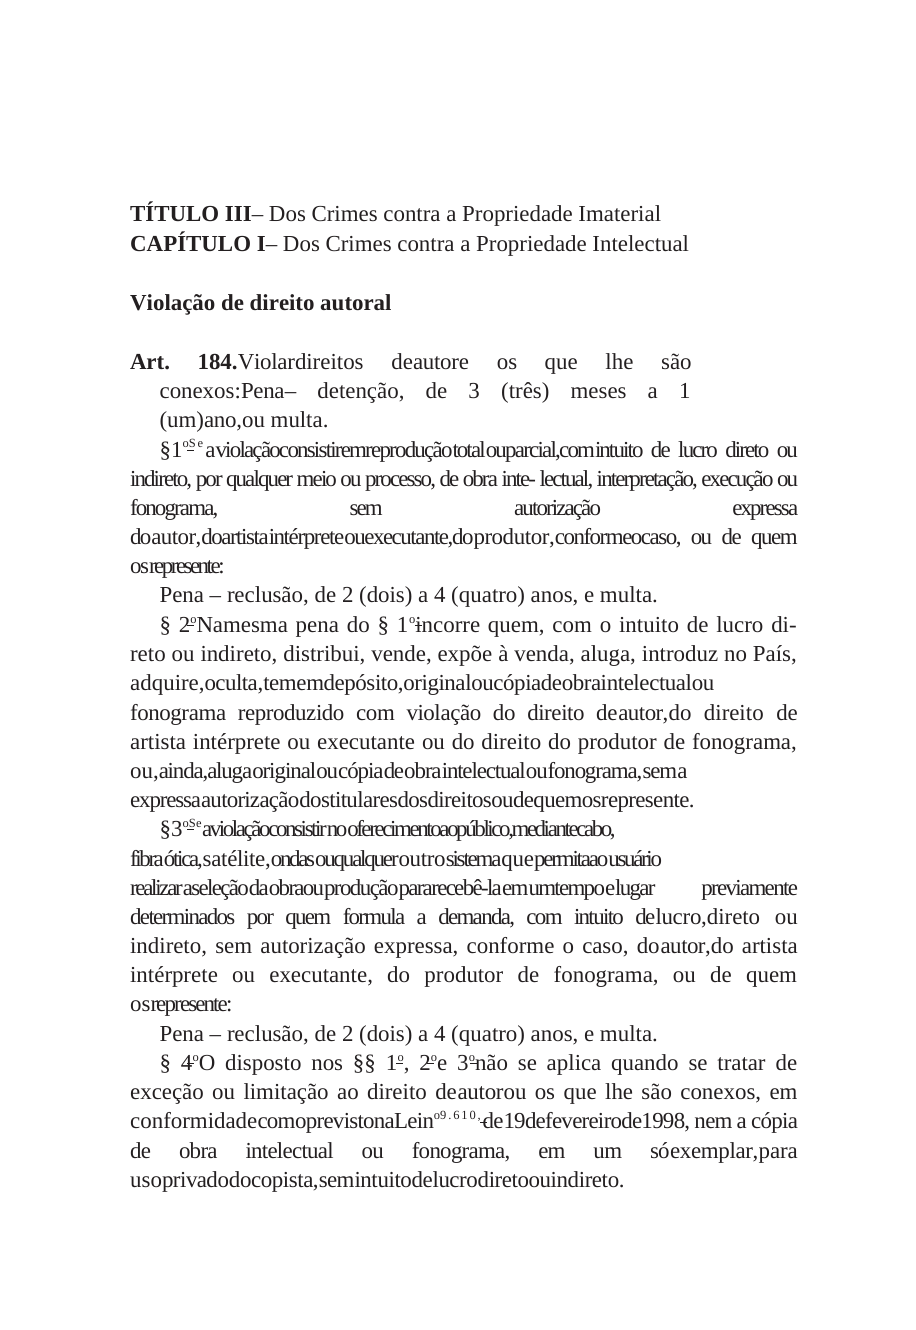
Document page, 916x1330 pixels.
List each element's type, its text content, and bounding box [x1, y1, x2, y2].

text Pena – reclusão, de 2 (dois) a 4 (quatro) anos, e multa. [159, 1019, 809, 1046]
text Art. 184.Violardireitos deautore os que lhe são conexos:Pena– detenção, de 3 (três) meses a 1 (um)ano,ou multa. [130, 348, 692, 433]
text §1oSeaviolaçãoconsistiremreproduçãototalouparcial,comintuito de lucro direto ou indireto, por qualquer meio ou processo, de obra inte- lectual, interpretação, execução ou fonograma, sem autorização expressa doautor,doartistaintérpreteouexecutante,doprodutor,conformeocaso, ou de quem osrepresente: [130, 436, 798, 579]
text CAPÍTULO I– Dos Crimes contra a Propriedade Intelectual [130, 230, 809, 256]
text § 2oNamesma pena do § 1oincorre quem, com o intuito de lucro di- reto ou indireto, distribui, vende, expõe à venda, aluga, introduz no País, adquire,oculta,tememdepósito,originaloucópiadeobraintelectualou fonograma reproduzido com violação do direito deautor,do direito de artista intérprete ou executante ou do direito do produtor de fonograma, ou,ainda,alugaoriginaloucópiadeobraintelectualoufonograma,sema expressaautorizaçãodostitularesdosdireitosoudequemosrepresente. [130, 611, 798, 812]
text Pena – reclusão, de 2 (dois) a 4 (quatro) anos, e multa. [159, 582, 809, 608]
subtitle Violação de direito autoral [130, 289, 809, 315]
text §3oSeaviolaçãoconsistirnooferecimentoaopúblico,mediantecabo, fibraótica,satélite,ondasouqualqueroutrosistemaquepermitaaousuário realizaraseleçãodaobraouproduçãopararecebê-laemumtempoelugar previamente determinados por quem formula a demanda, com intuito delucro,direto ou indireto, sem autorização expressa, conforme o caso, doautor,do artista intérprete ou executante, do produtor de fonograma, ou de quem osrepresente: [130, 815, 798, 1017]
text § 4oO disposto nos §§ 1o, 2oe 3onão se aplica quando se tratar de exceção ou limitação ao direito deautorou os que lhe são conexos, em conformidadecomoprevistonaLeino9.610,de19defevereirode1998, nem a cópia de obra intelectual ou fonograma, em um sóexemplar,para usoprivadodocopista,semintuitodelucrodiretoouindireto. [130, 1049, 798, 1192]
text TÍTULO III– Dos Crimes contra a Propriedade Imaterial [130, 200, 809, 227]
